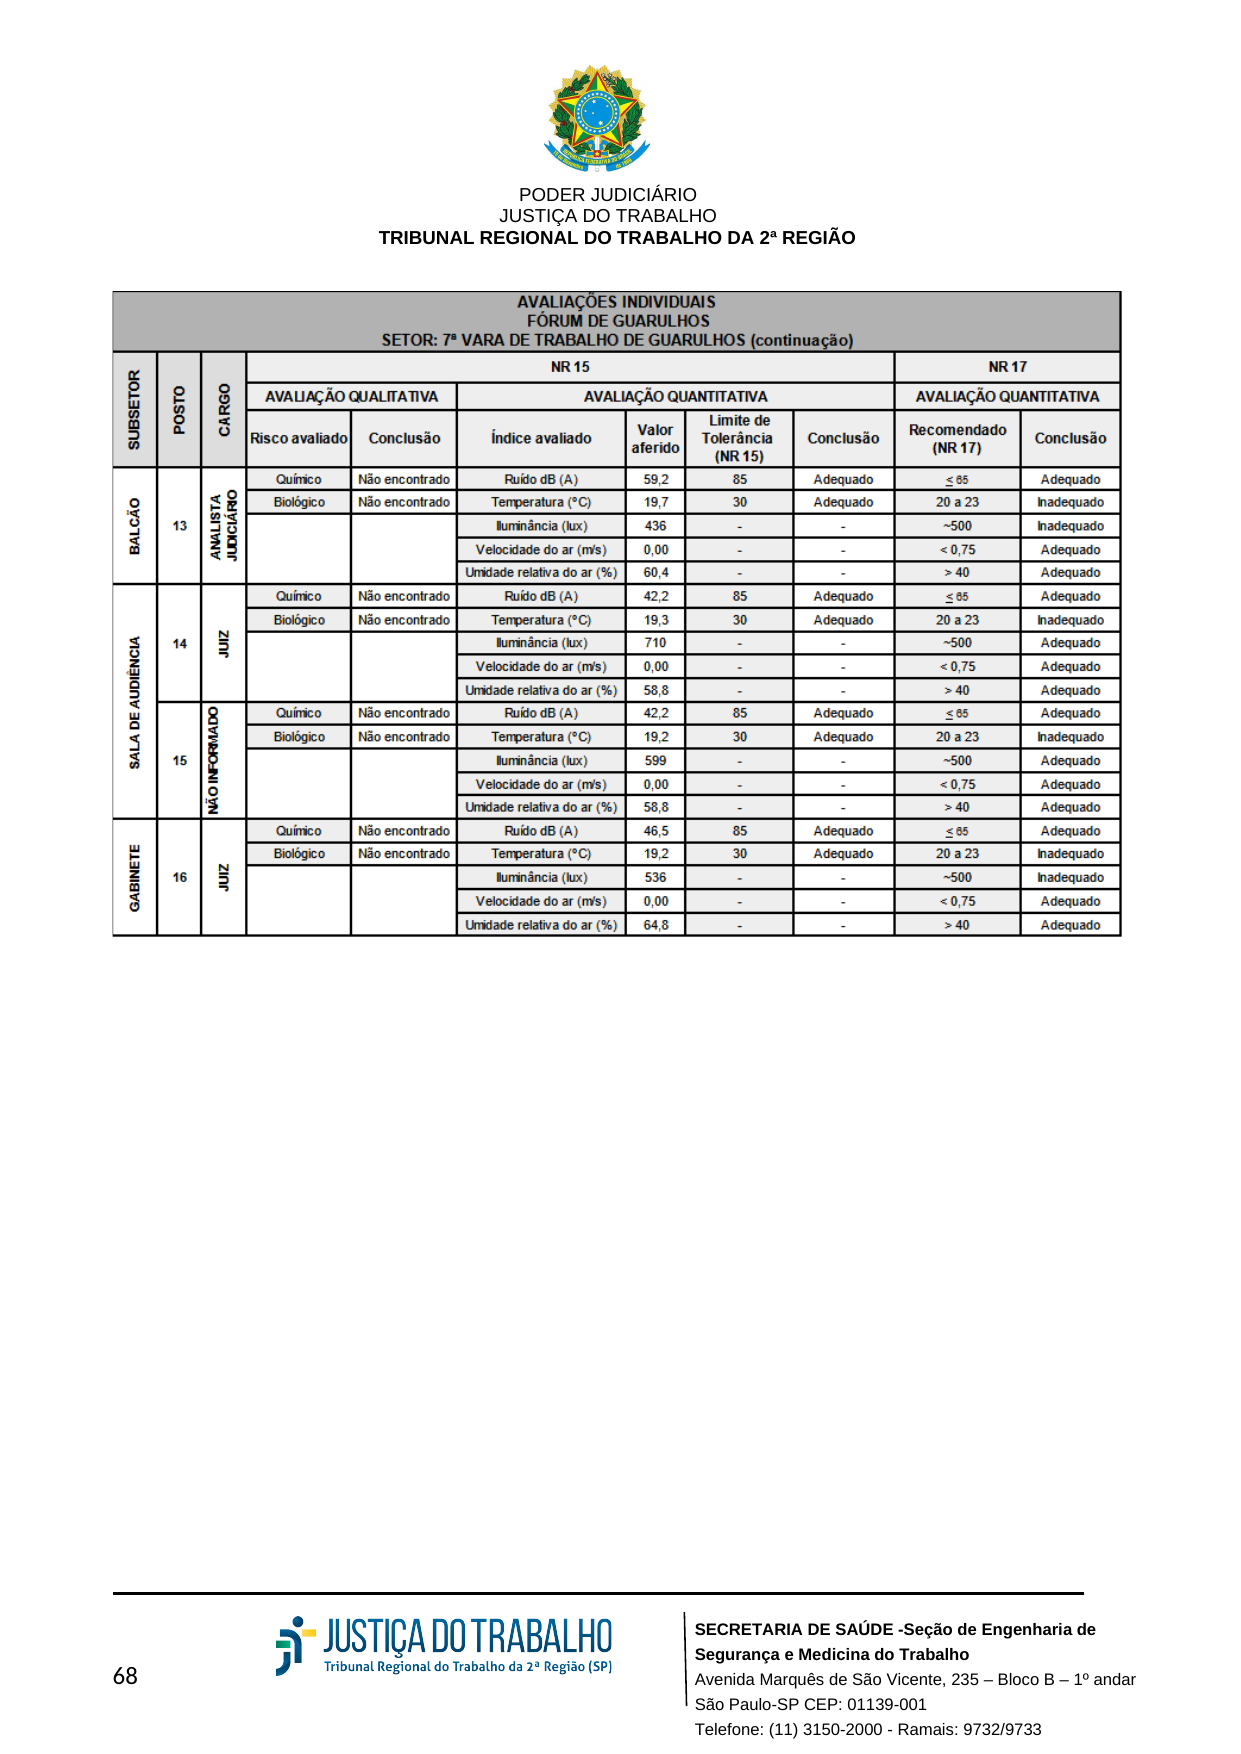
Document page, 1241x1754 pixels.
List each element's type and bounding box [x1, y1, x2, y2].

picture [543, 65, 650, 172]
picture [276, 1616, 612, 1676]
picture [112, 291, 1123, 938]
